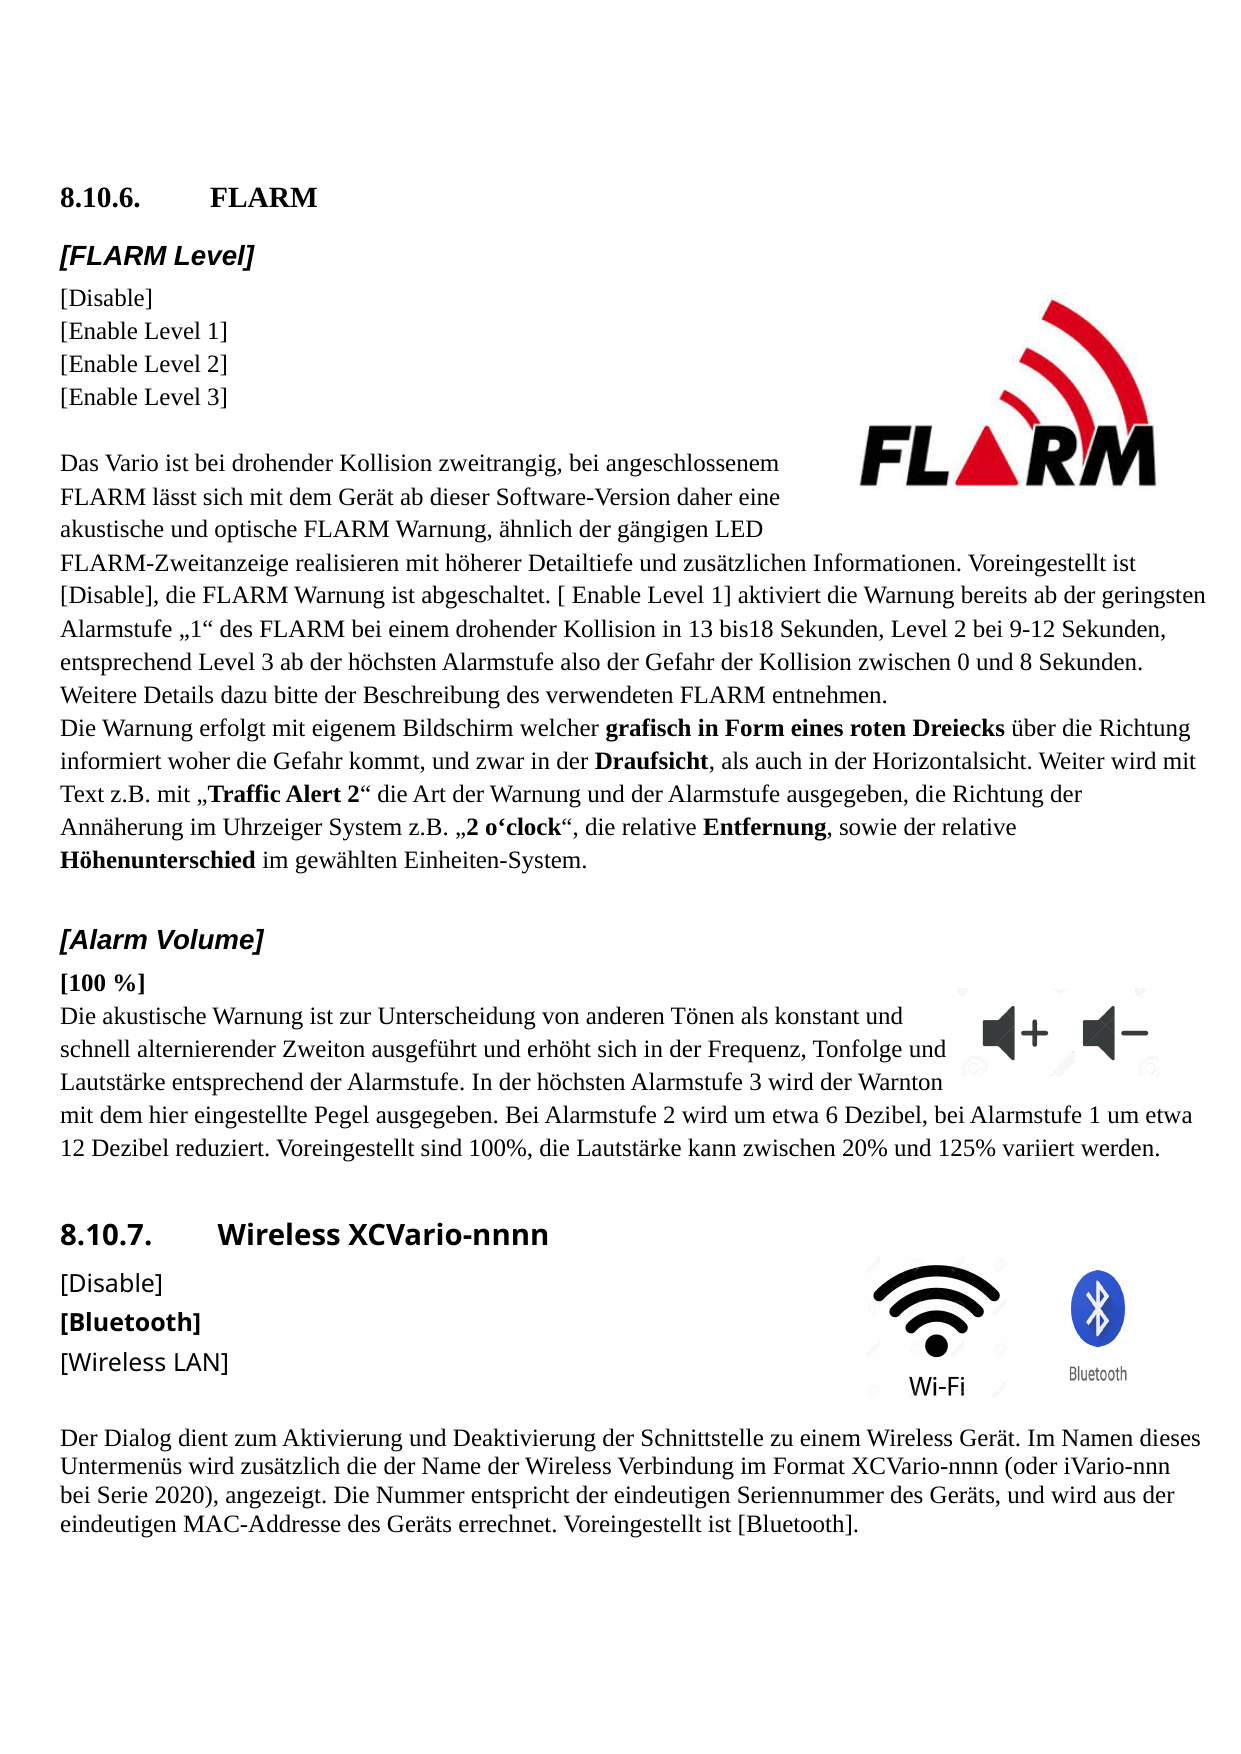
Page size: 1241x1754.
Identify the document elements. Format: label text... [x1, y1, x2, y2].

text [Wireless LAN] [60, 1344, 862, 1378]
text [1160, 382, 1207, 411]
picture [949, 988, 1160, 1076]
text Die Warnung erfolgt mit eigenem Bildschirm welcher grafisch in Form eines roten Dreiecks über die Richtung informiert woher die Gefahr kommt, und zwar in der Draufsicht, als auch in der Horizontalsicht. Weiter wird mit Text z.B. mit „Traffic Alert 2“ die Art der Warnung und der Alarmstufe ausgegeben, die Richtung der Annäherung im Uhrzeiger System z.B. „2 o‘clock“, die relative Entfernung, sowie der relative Höhenunterschied im gewählten Einheiten-System. [60, 713, 1207, 873]
text [Enable Level 2] [60, 349, 856, 378]
text [1154, 1344, 1207, 1378]
text [Disable] [60, 1266, 862, 1300]
picture [1041, 1245, 1154, 1405]
text [1154, 1266, 1207, 1300]
picture [862, 1253, 1011, 1402]
text [100 %] [60, 968, 1207, 996]
subtitle [FLARM Level] [60, 239, 1207, 271]
text [1160, 349, 1207, 378]
text [1011, 1266, 1041, 1300]
text [Bluetooth] [60, 1305, 862, 1339]
subtitle FLARM [60, 180, 1207, 214]
text [Enable Level 1] [60, 316, 856, 345]
text Der Dialog dient zum Aktivierung und Deaktivierung der Schnittstelle zu einem Wireless Gerät. Im Namen dieses Untermenüs wird zusätzlich die der Name der Wireless Verbindung im Format XCVario-nnnn (oder iVario-nnn bei Serie 2020), angezeigt. Die Nummer entspricht der eindeutigen Seriennummer des Geräts, und wird aus der eindeutigen MAC-Addresse des Geräts errechnet. Voreingestellt ist [Bluetooth]. [60, 1423, 1207, 1538]
text [1160, 316, 1207, 345]
text [Enable Level 3] [60, 382, 856, 411]
text [Disable] [60, 283, 1207, 312]
subtitle [Alarm Volume] [60, 923, 1207, 955]
text [1011, 1344, 1041, 1378]
subtitle Wireless XCVario-nnnn [60, 1213, 1207, 1253]
picture [856, 294, 1160, 490]
text [1011, 1305, 1041, 1339]
text Die akustische Warnung ist zur Unterscheidung von anderen Tönen als konstant und schnell alternierender Zweiton ausgeführt und erhöht sich in der Frequenz, Tonfolge und Lautstärke entsprechend der Alarmstufe. In der höchsten Alarmstufe 3 wird der Warnton mit dem hier eingestellte Pegel ausgegeben. Bei Alarmstufe 2 wird um etwa 6 Dezibel, bei Alarmstufe 1 um etwa 12 Dezibel reduziert. Voreingestellt sind 100%, die Lautstärke kann zwischen 20% und 125% variiert werden. [60, 1001, 1207, 1162]
text [1154, 1305, 1207, 1339]
text Das Vario ist bei drohender Kollision zweitrangig, bei angeschlossenem FLARM lässt sich mit dem Gerät ab dieser Software-Version daher eine akustische und optische FLARM Warnung, ähnlich der gängigen LED FLARM-Zweitanzeige realisieren mit höherer Detailtiefe und zusätzlichen Informationen. Voreingestellt ist [Disable], die FLARM Warnung ist abgeschaltet. [ Enable Level 1] aktiviert die Warnung bereits ab der geringsten Alarmstufe „1“ des FLARM bei einem drohender Kollision in 13 bis18 Sekunden, Level 2 bei 9-12 Sekunden, entsprechend Level 3 ab der höchsten Alarmstufe also der Gefahr der Kollision zwischen 0 und 8 Sekunden. Weitere Details dazu bitte der Beschreibung des verwendeten FLARM entnehmen. [60, 448, 1207, 708]
